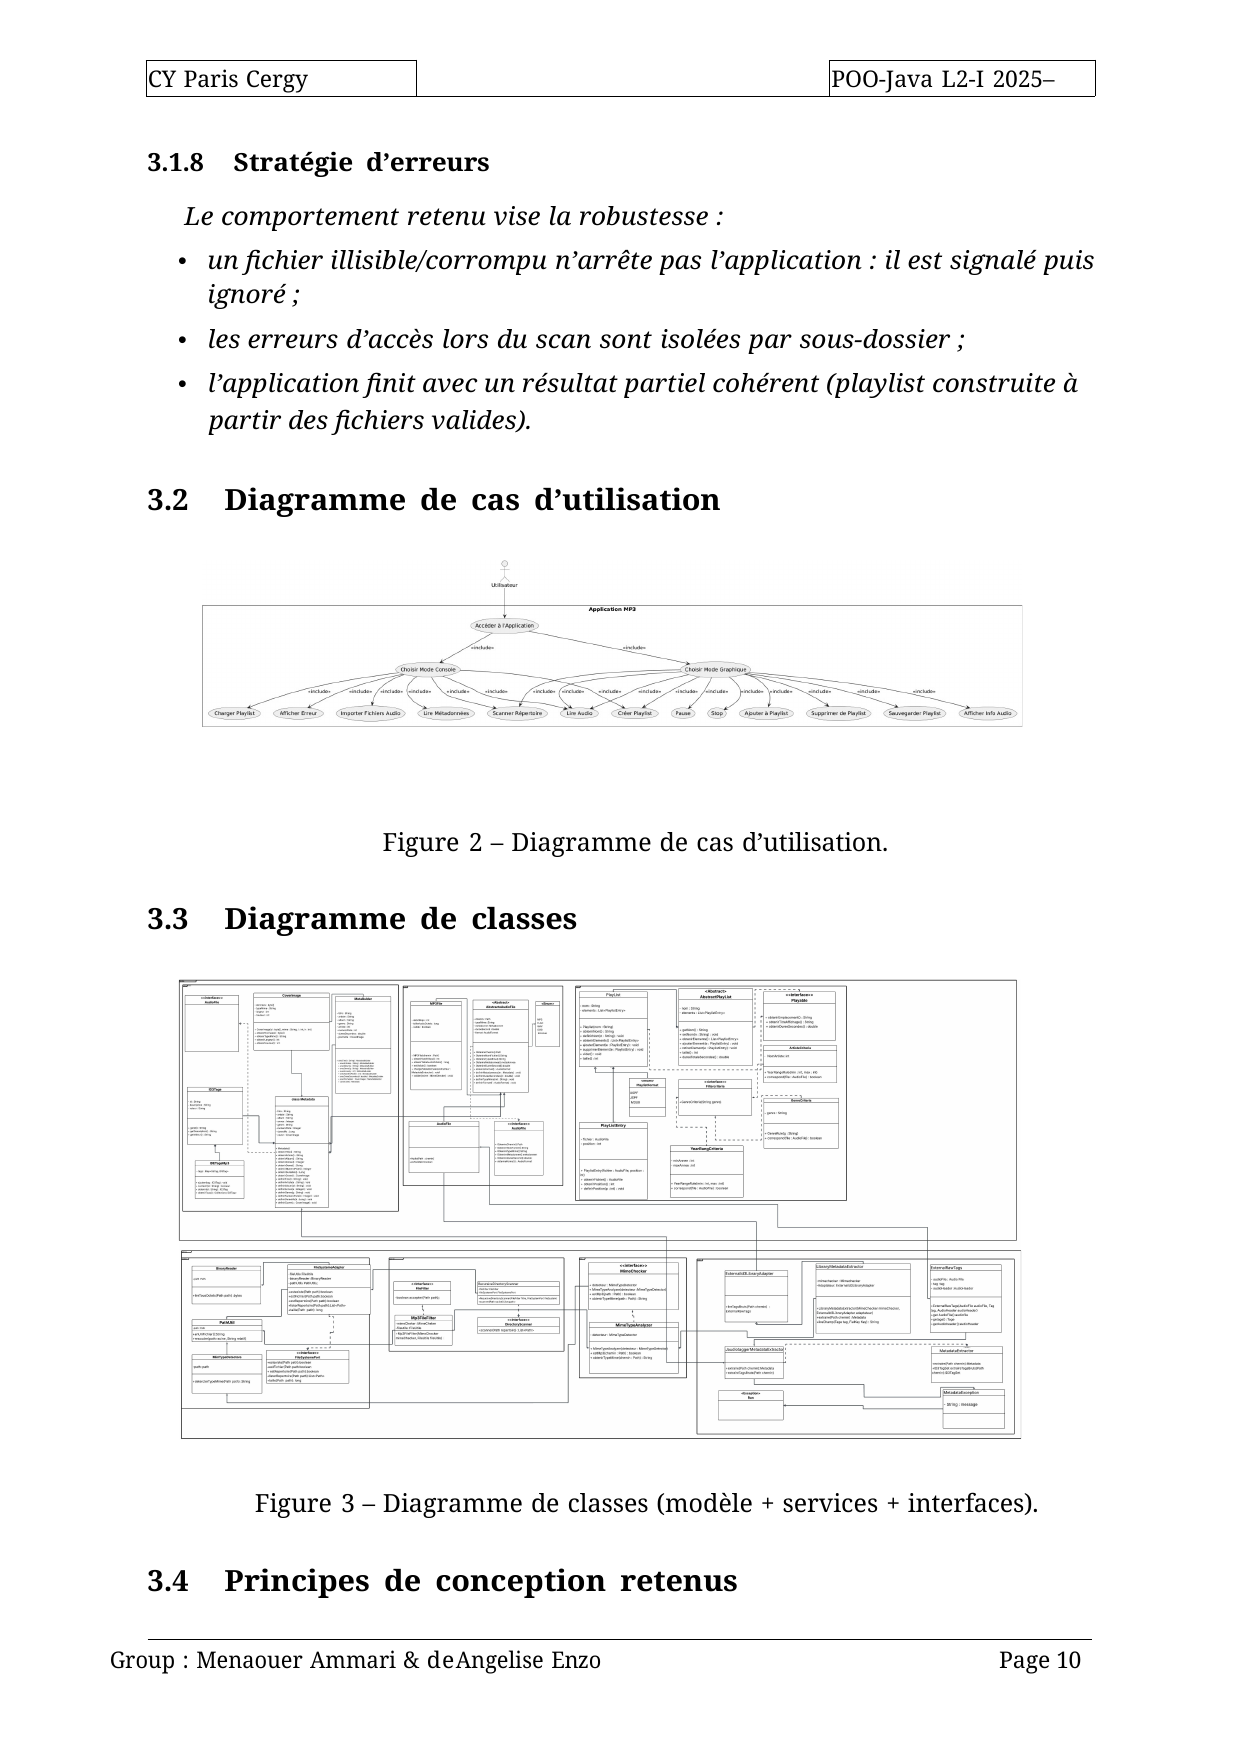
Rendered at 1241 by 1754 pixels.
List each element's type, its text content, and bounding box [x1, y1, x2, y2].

subtitle Principes de conception retenus [147, 1560, 1180, 1599]
picture [202, 560, 1023, 727]
list l’application finit avec un résultat partiel cohérent (playlist construite à partir des fichiers valides). [178, 366, 1093, 437]
subtitle Stratégie d’erreurs [147, 145, 1180, 179]
subtitle Figure 2 – Diagramme de cas d’utilisation. [382, 825, 1180, 859]
subtitle Figure 3 – Diagramme de classes (modèle + services + interfaces). [254, 1486, 1180, 1520]
subtitle Diagramme de cas d’utilisation [147, 479, 1180, 519]
list les erreurs d’accès lors du scan sont isolées par sous-dossier ; [178, 321, 1180, 355]
list un fichier illisible/corrompu n’arrête pas l’application : il est signalé puis ignoré ; [178, 243, 1180, 311]
text Le comportement retenu vise la robustesse : [184, 198, 1180, 233]
picture [178, 979, 1022, 1440]
subtitle Diagramme de classes [147, 898, 1180, 938]
